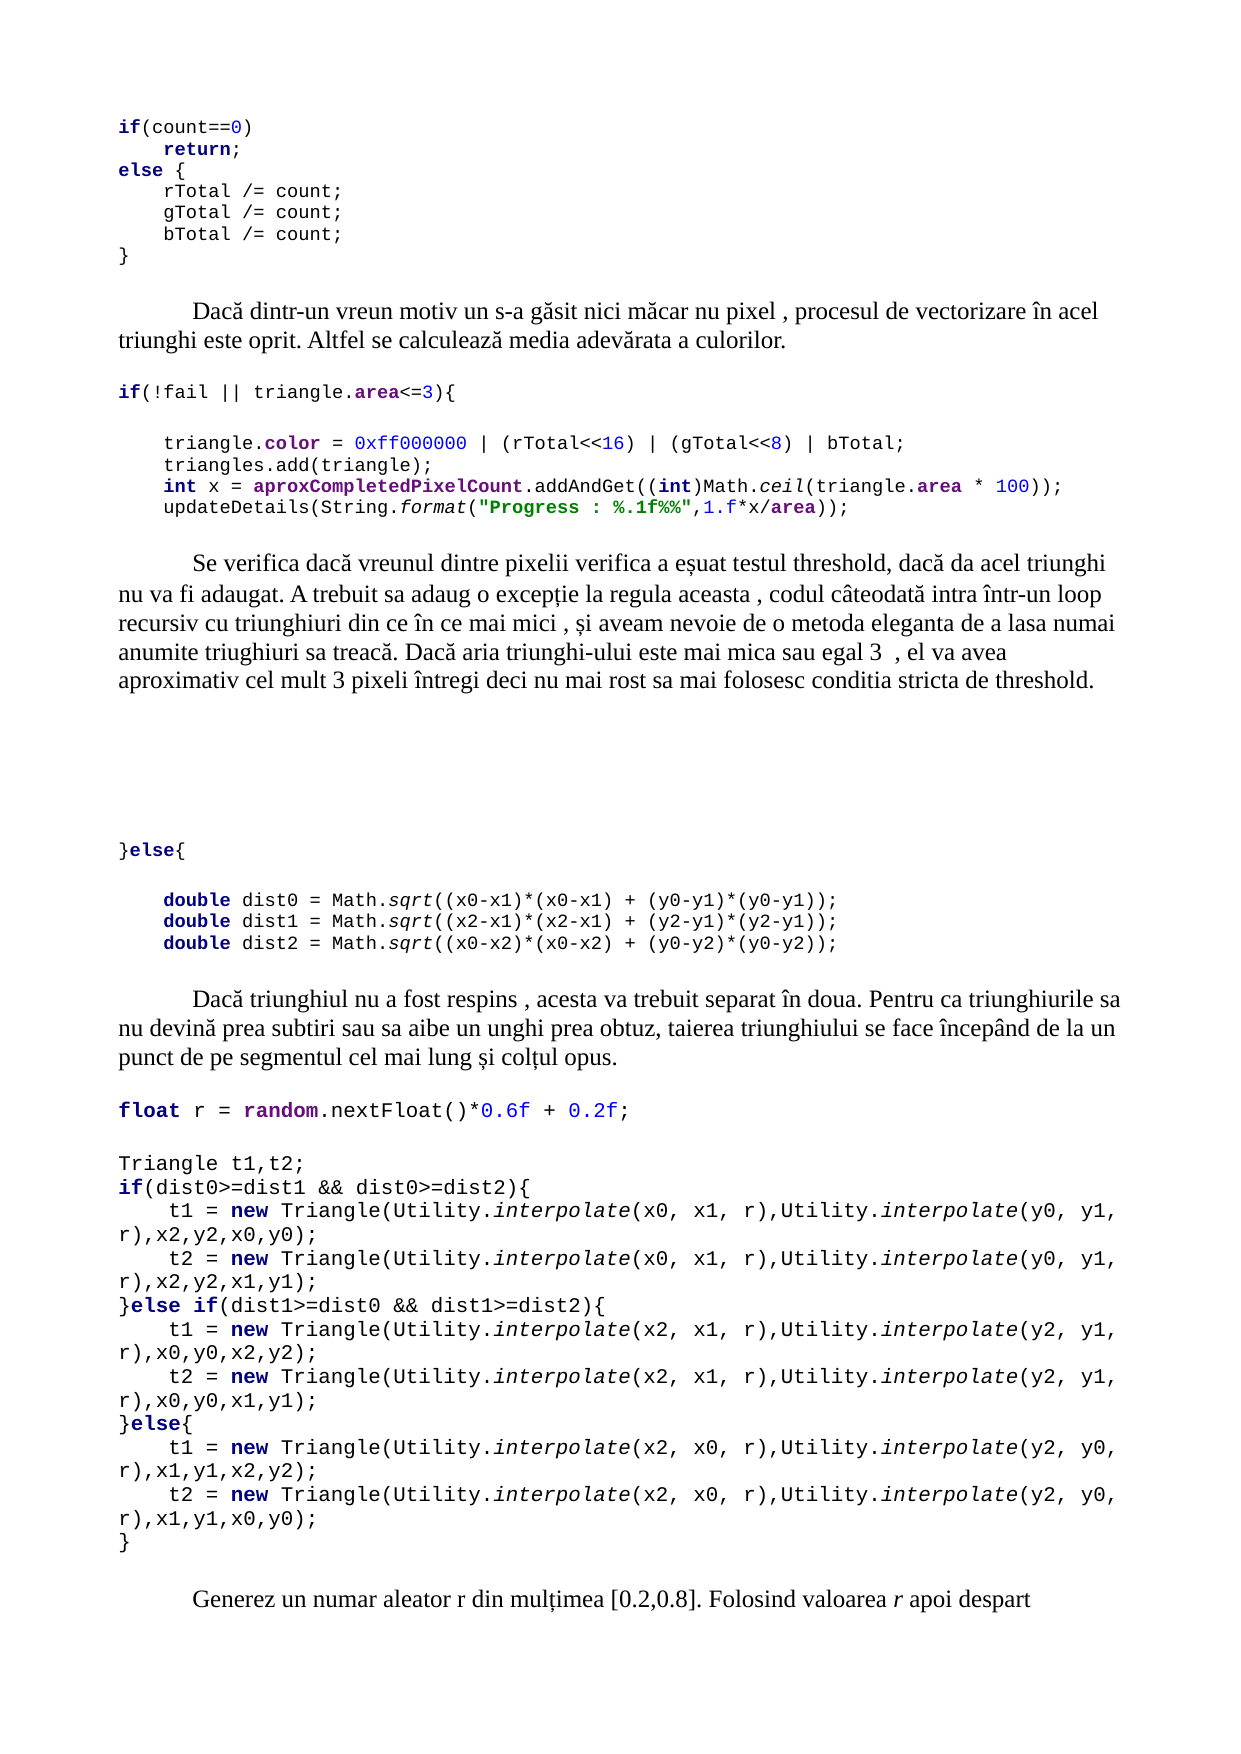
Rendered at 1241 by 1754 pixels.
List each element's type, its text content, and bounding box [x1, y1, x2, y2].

text float r = random.nextFloat()*0.6f + 0.2f; [118, 1100, 1122, 1124]
text double dist0 = Math.sqrt((x0-x1)*(x0-x1) + (y0-y1)*(y0-y1)); [118, 891, 1122, 912]
text }else{ [118, 1413, 1122, 1437]
text updateDetails(String.format("Progress : %.1f%%",1.f*x/area)); [118, 498, 1122, 519]
text else { [118, 161, 1122, 182]
text return; [118, 139, 1122, 161]
text triangle.color = 0xff000000 | (rTotal<<16) | (gTotal<<8) | bTotal; [118, 434, 1122, 455]
text t1 = new Triangle(Utility.interpolate(x0, x1, r),Utility.interpolate(y0, y1, r),x2,y2,x0,y0); [118, 1200, 1122, 1248]
text } [118, 1531, 1122, 1555]
text }else{ [118, 840, 1122, 862]
text double dist2 = Math.sqrt((x0-x2)*(x0-x2) + (y0-y2)*(y0-y2)); [118, 933, 1122, 955]
text rTotal /= count; [118, 182, 1122, 203]
text Dacă triunghiul nu a fost respins , acesta va trebuit separat în doua. Pentru ca triunghiurile sa nu devină prea subtiri sau sa aibe un unghi prea obtuz, taierea triunghiului se face începând de la un punct de pe segmentul cel mai lung și colțul opus. [118, 984, 1122, 1071]
text t2 = new Triangle(Utility.interpolate(x0, x1, r),Utility.interpolate(y0, y1, r),x2,y2,x1,y1); [118, 1248, 1122, 1295]
text if(dist0>=dist1 && dist0>=dist2){ [118, 1177, 1122, 1200]
text t1 = new Triangle(Utility.interpolate(x2, x1, r),Utility.interpolate(y2, y1, r),x0,y0,x2,y2); [118, 1319, 1122, 1366]
text t1 = new Triangle(Utility.interpolate(x2, x0, r),Utility.interpolate(y2, y0, r),x1,y1,x2,y2); [118, 1437, 1122, 1484]
text Dacă dintr-un vreun motiv un s-a găsit nici măcar nu pixel , procesul de vectorizare în acel triunghi este oprit. Altfel se calculează media adevărata a culorilor. [118, 296, 1122, 354]
text if(count==0) [118, 118, 1122, 139]
text Se verifica dacă vreunul dintre pixelii verifica a eșuat testul threshold, dacă da acel triunghi nu va fi adaugat. A trebuit sa adaug o excepție la regula aceasta , codul câteodată intra într-un loop recursiv cu triunghiuri din ce în ce mai mici , și aveam nevoie de o metoda eleganta de a lasa numai anumite triughiuri sa treacă. Dacă aria triunghi-ului este mai mica sau egal 3 , el va avea aproximativ cel mult 3 pixeli întregi deci nu mai rost sa mai folosesc conditia stricta de threshold. [118, 548, 1122, 694]
text gTotal /= count; [118, 203, 1122, 224]
text if(!fail || triangle.area<=3){ [118, 383, 1122, 404]
text }else if(dist1>=dist0 && dist1>=dist2){ [118, 1295, 1122, 1319]
text bTotal /= count; [118, 224, 1122, 246]
text Generez un numar aleator r din mulțimea [0.2,0.8]. Folosind valoarea r apoi despart [118, 1584, 1122, 1613]
text int x = aproxCompletedPixelCount.addAndGet((int)Math.ceil(triangle.area * 100)); [118, 477, 1122, 498]
text Triangle t1,t2; [118, 1153, 1122, 1177]
text t2 = new Triangle(Utility.interpolate(x2, x1, r),Utility.interpolate(y2, y1, r),x0,y0,x1,y1); [118, 1366, 1122, 1413]
text } [118, 246, 1122, 267]
text t2 = new Triangle(Utility.interpolate(x2, x0, r),Utility.interpolate(y2, y0, r),x1,y1,x0,y0); [118, 1484, 1122, 1531]
text triangles.add(triangle); [118, 455, 1122, 477]
text double dist1 = Math.sqrt((x2-x1)*(x2-x1) + (y2-y1)*(y2-y1)); [118, 912, 1122, 933]
